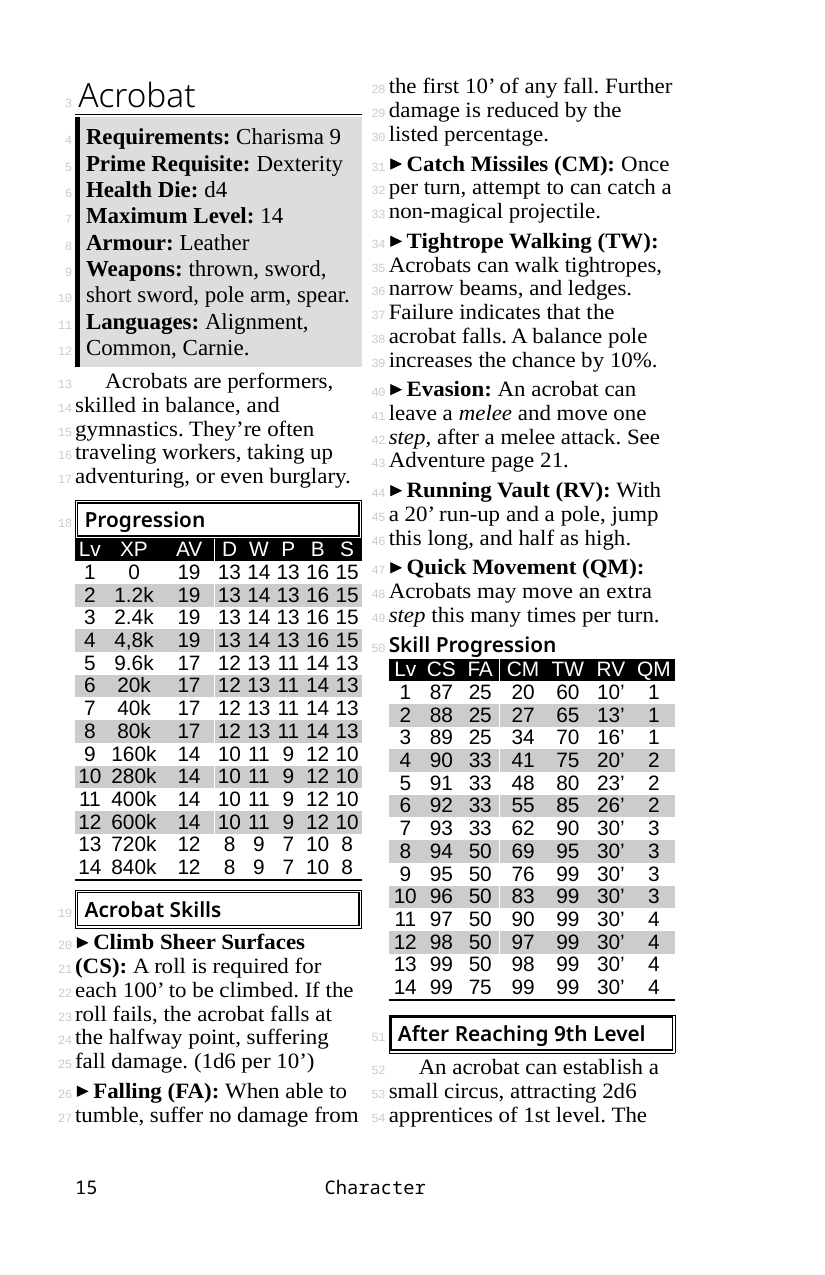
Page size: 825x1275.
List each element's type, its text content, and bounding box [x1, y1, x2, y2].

table_cell 99 [422, 976, 460, 999]
table_cell 17 [163, 720, 214, 743]
table_cell 14 [163, 743, 214, 766]
table_cell 10 [303, 856, 332, 879]
table_cell 9 [273, 811, 303, 834]
table_cell 23’ [589, 772, 632, 795]
text Weapons: thrown, sword, short sword, pole arm, spear. [80, 255, 362, 308]
table_cell 99 [546, 863, 589, 886]
table_cell 10 [215, 788, 244, 811]
table_cell 10 [389, 886, 422, 908]
table_cell 17 [163, 675, 214, 697]
table_cell 1 [632, 704, 675, 727]
table_cell 30’ [589, 840, 632, 863]
table_cell 85 [546, 795, 589, 817]
table_cell 1 [632, 681, 675, 704]
table_cell 30’ [589, 931, 632, 954]
list the first 10’ of any fall. Further damage is reduced by the listed percentage. [388, 75, 675, 146]
text health die: d4 [80, 176, 362, 202]
table_cell 11 [273, 675, 303, 697]
table_cell 75 [546, 749, 589, 772]
subtitle acrobat [75, 75, 362, 114]
table_header P [273, 539, 303, 561]
table_cell 25 [460, 704, 499, 727]
table_cell 13 [244, 652, 273, 675]
table_cell 99 [546, 931, 589, 954]
table_cell 12 [163, 834, 214, 856]
table_cell 65 [546, 704, 589, 727]
table_cell 15 [332, 607, 362, 629]
table_cell 20’ [589, 749, 632, 772]
table_cell 50 [460, 931, 499, 954]
table_header XP [104, 539, 163, 561]
text Prime requisite: Dexterity [80, 150, 362, 176]
table_cell 12 [215, 720, 244, 743]
text Requirements: Charisma 9 [80, 117, 362, 150]
table_cell 13 [215, 561, 244, 584]
list Evasion: An acrobat can leave a melee and move one step, after a melee attack. See Adventure page 21. [388, 378, 675, 473]
table_cell 13 [389, 954, 422, 976]
table_cell 600k [104, 811, 163, 834]
table_cell 3 [632, 863, 675, 886]
text Acrobats are performers, skilled in balance, and gymnastics. They’re often traveling workers, taking up adventuring, or even burglary. [75, 370, 362, 488]
table_cell 10 [303, 834, 332, 856]
table_cell 6 [75, 675, 104, 697]
table_cell 9 [244, 856, 273, 879]
table_cell 99 [500, 976, 546, 999]
text Armour: Leather [80, 229, 362, 255]
table_cell 9 [273, 788, 303, 811]
table_cell 0 [104, 561, 163, 584]
table_cell 14 [163, 811, 214, 834]
table_cell 14 [244, 584, 273, 607]
table_cell 2 [632, 772, 675, 795]
table_cell 2 [75, 584, 104, 607]
table_cell 50 [460, 908, 499, 931]
table_cell 9.6k [104, 652, 163, 675]
table_cell 48 [500, 772, 546, 795]
table_cell 4 [632, 931, 675, 954]
table_cell 88 [422, 704, 460, 727]
table_cell 26’ [589, 795, 632, 817]
table_header TW [546, 659, 589, 681]
table_cell 90 [500, 908, 546, 931]
table_cell 13 [273, 607, 303, 629]
table_cell 11 [75, 788, 104, 811]
table_cell 3 [389, 727, 422, 749]
table_cell 11 [273, 720, 303, 743]
table_cell 14 [303, 720, 332, 743]
table_cell 10 [332, 766, 362, 788]
table_cell 4,8k [104, 629, 163, 652]
table_cell 11 [244, 766, 273, 788]
table_cell 14 [303, 652, 332, 675]
table_header QM [632, 659, 675, 681]
table_cell 280k [104, 766, 163, 788]
table_header RV [589, 659, 632, 681]
table_cell 10 [75, 766, 104, 788]
table_cell 2 [632, 795, 675, 817]
table_cell 8 [215, 834, 244, 856]
table_cell 4 [632, 908, 675, 931]
table_cell 30’ [589, 976, 632, 999]
table_cell 99 [546, 954, 589, 976]
table_cell 9 [244, 834, 273, 856]
table_header B [303, 539, 332, 561]
table_cell 7 [273, 856, 303, 879]
table_cell 89 [422, 727, 460, 749]
table_header FA [460, 659, 499, 681]
table_cell 25 [460, 681, 499, 704]
table_cell 13 [273, 584, 303, 607]
list Running Vault (RV): With a 20’ run-up and a pole, jump this long, and half as high. [388, 479, 675, 550]
table_cell 14 [75, 856, 104, 879]
table_cell 20 [500, 681, 546, 704]
table_cell 80 [546, 772, 589, 795]
table_cell 33 [460, 749, 499, 772]
table_cell 10 [215, 766, 244, 788]
table_cell 12 [75, 811, 104, 834]
table_cell 97 [422, 908, 460, 931]
table_cell 12 [303, 766, 332, 788]
table_cell 13 [273, 629, 303, 652]
table_cell 13 [244, 697, 273, 720]
table_cell 33 [460, 818, 499, 840]
table_header CM [500, 659, 546, 681]
table_cell 3 [632, 886, 675, 908]
table_cell 30’ [589, 908, 632, 931]
table_cell 13 [75, 834, 104, 856]
table_cell 14 [389, 976, 422, 999]
table_cell 93 [422, 818, 460, 840]
table_cell 69 [500, 840, 546, 863]
table_cell 1 [389, 681, 422, 704]
table_cell 16 [303, 607, 332, 629]
table_cell 17 [163, 652, 214, 675]
table_cell 10 [215, 811, 244, 834]
table_cell 840k [104, 856, 163, 879]
table_cell 20k [104, 675, 163, 697]
table_cell 11 [244, 743, 273, 766]
table_cell 160k [104, 743, 163, 766]
table_cell 1 [632, 727, 675, 749]
table_cell 16 [303, 629, 332, 652]
table_cell 8 [332, 834, 362, 856]
table_cell 13 [332, 652, 362, 675]
table_cell 11 [273, 697, 303, 720]
table_cell 5 [389, 772, 422, 795]
text Maximum level: 14 [80, 202, 362, 229]
table_header Lv [389, 659, 422, 681]
text Languages: Alignment, Common, Carnie. [80, 308, 362, 367]
table_cell 14 [244, 629, 273, 652]
table_cell 90 [546, 818, 589, 840]
list Falling (FA): When able to tumble, suffer no damage from [75, 1079, 362, 1127]
table_cell 96 [422, 886, 460, 908]
table_cell 33 [460, 772, 499, 795]
table_cell 11 [244, 788, 273, 811]
subtitle Skill Progression [388, 630, 675, 658]
table_cell 13 [332, 720, 362, 743]
table_cell 90 [422, 749, 460, 772]
table_cell 19 [163, 629, 214, 652]
table_cell 25 [460, 727, 499, 749]
table_cell 55 [500, 795, 546, 817]
table_cell 8 [75, 720, 104, 743]
table_cell 4 [389, 749, 422, 772]
table_cell 13 [332, 675, 362, 697]
text An acrobat can establish a small circus, attracting 2d6 apprentices of 1st level. The [388, 1056, 675, 1127]
table_cell 9 [75, 743, 104, 766]
table_cell 13 [332, 697, 362, 720]
table_cell 9 [389, 863, 422, 886]
table_cell 30’ [589, 954, 632, 976]
table_cell 97 [500, 931, 546, 954]
table_cell 83 [500, 886, 546, 908]
list Tightrope walking (TW): Acrobats can walk tightropes, narrow beams, and ledges. Failure indicates that the acrobat falls. A balance pole increases the chance by 10%. [388, 229, 675, 372]
table_cell 2.4k [104, 607, 163, 629]
table_cell 1.2k [104, 584, 163, 607]
table_cell 9 [273, 743, 303, 766]
table_cell 13 [215, 629, 244, 652]
table_cell 14 [163, 788, 214, 811]
table_cell 80k [104, 720, 163, 743]
table_cell 7 [273, 834, 303, 856]
table_header Lv [75, 539, 104, 561]
table_cell 30’ [589, 886, 632, 908]
table_cell 14 [303, 697, 332, 720]
table_cell 720k [104, 834, 163, 856]
table_cell 7 [389, 818, 422, 840]
table_cell 12 [215, 652, 244, 675]
table_cell 13’ [589, 704, 632, 727]
table_cell 40k [104, 697, 163, 720]
table_cell 50 [460, 840, 499, 863]
table_cell 3 [632, 818, 675, 840]
table_cell 27 [500, 704, 546, 727]
table_cell 98 [500, 954, 546, 976]
table_cell 5 [75, 652, 104, 675]
table_cell 34 [500, 727, 546, 749]
list Climb sheer surfaces (CS): A roll is required for each 100’ to be climbed. If the roll fails, the acrobat falls at the halfway point, suffering fall damage. (1d6 per 10’) [75, 931, 362, 1073]
table_cell 13 [215, 584, 244, 607]
table_cell 76 [500, 863, 546, 886]
table_cell 1 [75, 561, 104, 584]
table_cell 12 [389, 931, 422, 954]
table_cell 12 [303, 743, 332, 766]
table_cell 50 [460, 886, 499, 908]
table_cell 75 [460, 976, 499, 999]
table_cell 14 [244, 561, 273, 584]
table_cell 2 [632, 749, 675, 772]
list Catch Missiles (CM): Once per turn, attempt to can catch a non-magical projectile. [388, 152, 675, 223]
table_cell 95 [546, 840, 589, 863]
table_cell 14 [163, 766, 214, 788]
table_cell 16 [303, 561, 332, 584]
table_cell 8 [332, 856, 362, 879]
table_cell 30’ [589, 818, 632, 840]
table_cell 62 [500, 818, 546, 840]
table_header W [244, 539, 273, 561]
table_cell 50 [460, 863, 499, 886]
table_cell 60 [546, 681, 589, 704]
table_cell 15 [332, 561, 362, 584]
table_cell 10 [332, 788, 362, 811]
table_cell 13 [273, 561, 303, 584]
table_cell 2 [389, 704, 422, 727]
table_cell 12 [215, 697, 244, 720]
table_cell 98 [422, 931, 460, 954]
table_cell 14 [244, 607, 273, 629]
table_cell 16’ [589, 727, 632, 749]
table_cell 19 [163, 561, 214, 584]
subtitle After Reaching 9th Level [392, 1018, 672, 1049]
table_cell 16 [303, 584, 332, 607]
table_cell 14 [303, 675, 332, 697]
table_cell 15 [332, 584, 362, 607]
table_header CS [422, 659, 460, 681]
table_cell 4 [632, 954, 675, 976]
table_cell 10 [215, 743, 244, 766]
table_cell 7 [75, 697, 104, 720]
table_cell 50 [460, 954, 499, 976]
table_cell 19 [163, 607, 214, 629]
table_cell 12 [303, 788, 332, 811]
table_cell 10 [332, 743, 362, 766]
table_cell 8 [215, 856, 244, 879]
table_cell 12 [303, 811, 332, 834]
table_cell 99 [546, 886, 589, 908]
list Quick movement (QM): Acrobats may move an extra step this many times per turn. [388, 556, 675, 627]
table_cell 6 [389, 795, 422, 817]
table_cell 12 [163, 856, 214, 879]
table_cell 9 [273, 766, 303, 788]
table_cell 11 [389, 908, 422, 931]
table_header S [332, 539, 362, 561]
table_cell 4 [632, 976, 675, 999]
table_cell 41 [500, 749, 546, 772]
table_cell 94 [422, 840, 460, 863]
table_cell 95 [422, 863, 460, 886]
table_cell 3 [632, 840, 675, 863]
table_cell 99 [422, 954, 460, 976]
table_cell 12 [215, 675, 244, 697]
table_cell 10’ [589, 681, 632, 704]
table_cell 11 [244, 811, 273, 834]
table_cell 4 [75, 629, 104, 652]
table_cell 30’ [589, 863, 632, 886]
table_cell 13 [244, 720, 273, 743]
table_cell 13 [215, 607, 244, 629]
table_cell 13 [244, 675, 273, 697]
table_cell 33 [460, 795, 499, 817]
table_cell 3 [75, 607, 104, 629]
table_cell 70 [546, 727, 589, 749]
table_cell 400k [104, 788, 163, 811]
table_cell 99 [546, 976, 589, 999]
table_cell 91 [422, 772, 460, 795]
table_header AV [163, 539, 214, 561]
table_cell 10 [332, 811, 362, 834]
table_cell 17 [163, 697, 214, 720]
table_cell 15 [332, 629, 362, 652]
table_cell 92 [422, 795, 460, 817]
table_cell 87 [422, 681, 460, 704]
table_cell 99 [546, 908, 589, 931]
table_header D [215, 539, 244, 561]
table_cell 11 [273, 652, 303, 675]
table_cell 19 [163, 584, 214, 607]
table_cell 8 [389, 840, 422, 863]
